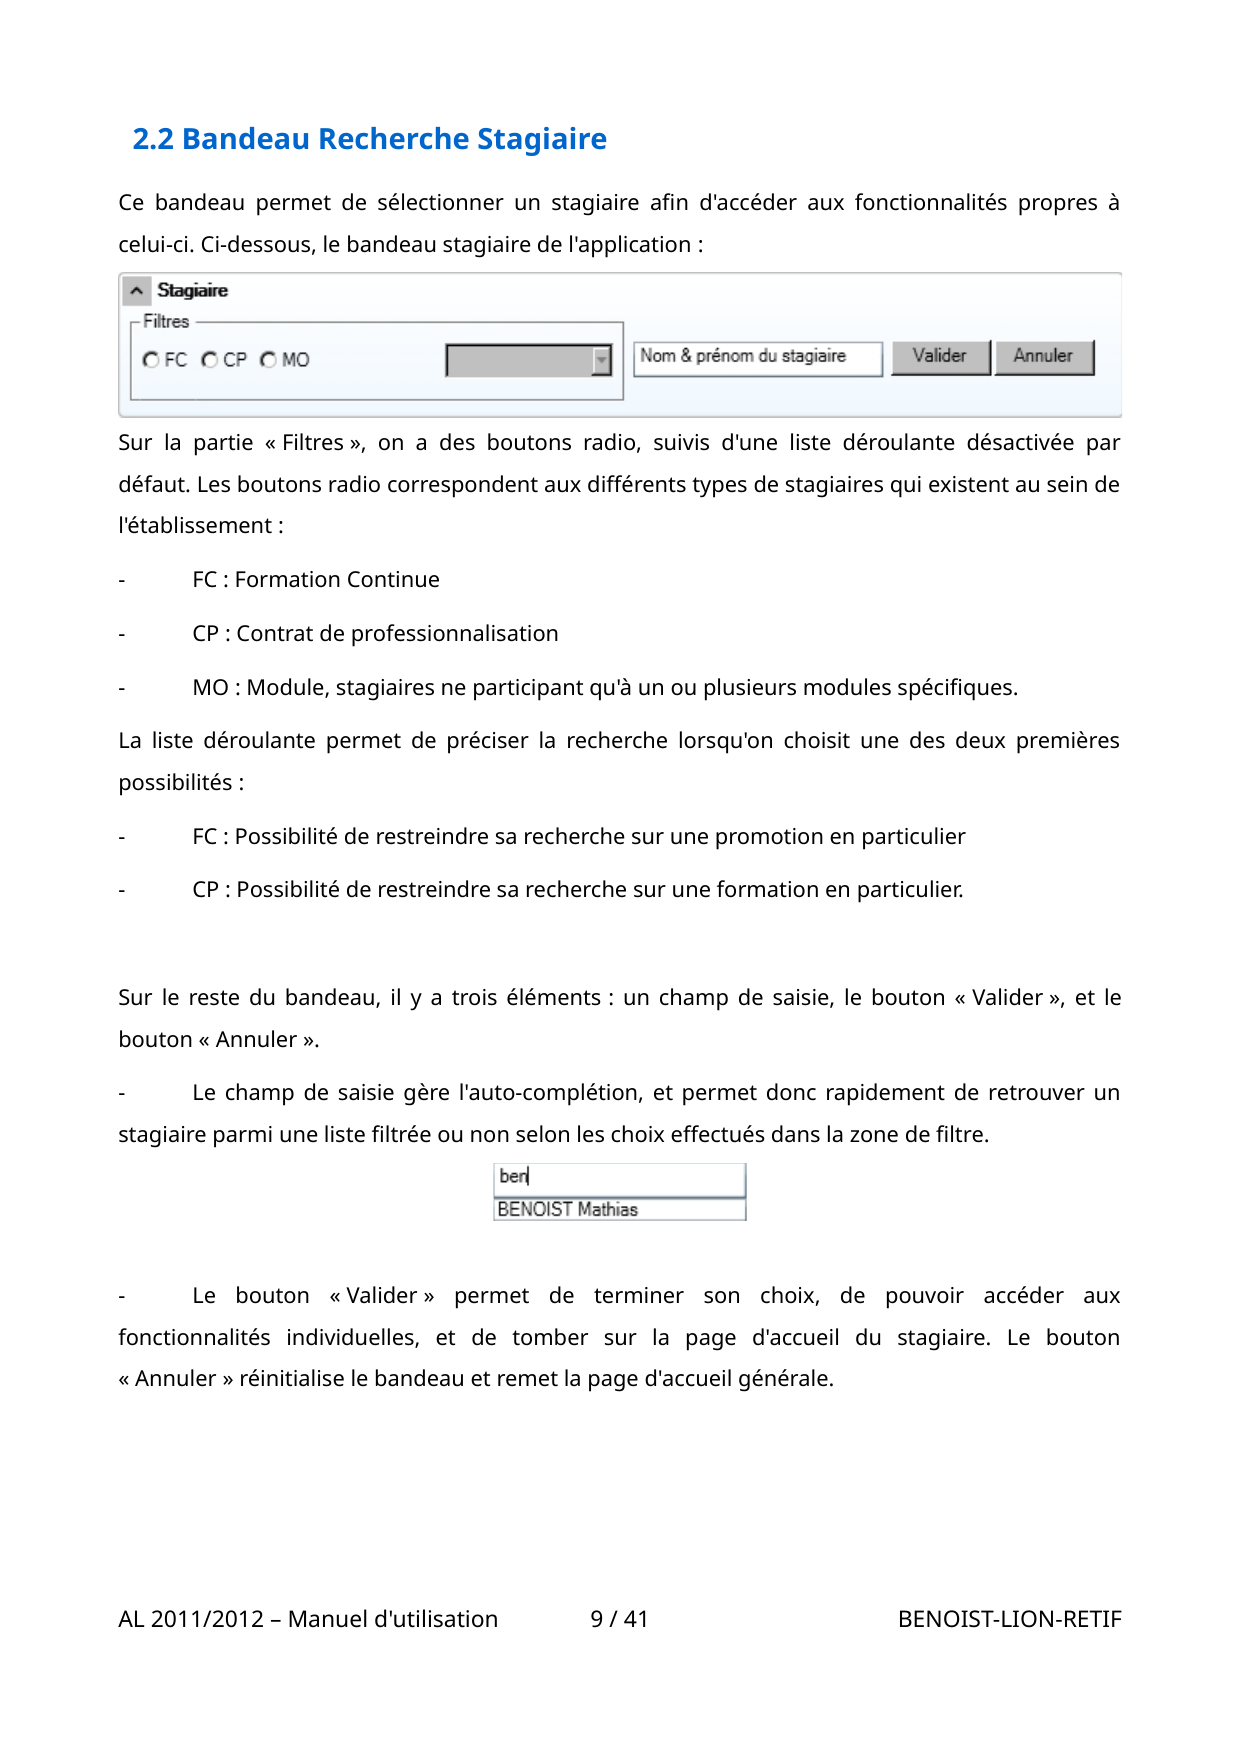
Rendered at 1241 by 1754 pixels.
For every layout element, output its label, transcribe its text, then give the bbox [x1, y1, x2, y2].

text - FC : Possibilité de restreindre sa recherche sur une promotion en particulier [118, 811, 1122, 852]
text Ce bandeau permet de sélectionner un stagiaire afin d'accéder aux fonctionnalités propres à celui-ci. Ci-dessous, le bandeau stagiaire de l'application : [118, 178, 1122, 260]
text Sur la partie « Filtres », on a des boutons radio, suivis d'une liste déroulante désactivée par défaut. Les boutons radio correspondent aux différents types de stagiaires qui existent au sein de l'établissement : [118, 418, 1122, 542]
text - CP : Contrat de professionnalisation [118, 608, 1122, 649]
text - FC : Formation Continue [118, 554, 1122, 596]
text Sur le reste du bandeau, il y a trois éléments : un champ de saisie, le bouton « Valider », et le bouton « Annuler ». [118, 973, 1122, 1055]
picture [118, 272, 1123, 418]
text - MO : Module, stagiaires ne participant qu'à un ou plusieurs modules spécifiques. [118, 662, 1122, 703]
picture [493, 1163, 747, 1221]
text - Le champ de saisie gère l'auto-complétion, et permet donc rapidement de retrouver un stagiaire parmi une liste filtrée ou non selon les choix effectués dans la zone de filtre. [118, 1068, 1122, 1151]
text La liste déroulante permet de préciser la recherche lorsqu'on choisit une des deux premières possibilités : [118, 716, 1122, 798]
text - CP : Possibilité de restreindre sa recherche sur une formation en particulier. [118, 865, 1122, 906]
text - Le bouton « Valider » permet de terminer son choix, de pouvoir accéder aux fonctionnalités individuelles, et de tomber sur la page d'accueil du stagiaire. Le bouton « Annuler » réinitialise le bandeau et remet la page d'accueil générale. [118, 1271, 1122, 1395]
subtitle 2.2 Bandeau Recherche Stagiaire [132, 118, 1122, 158]
